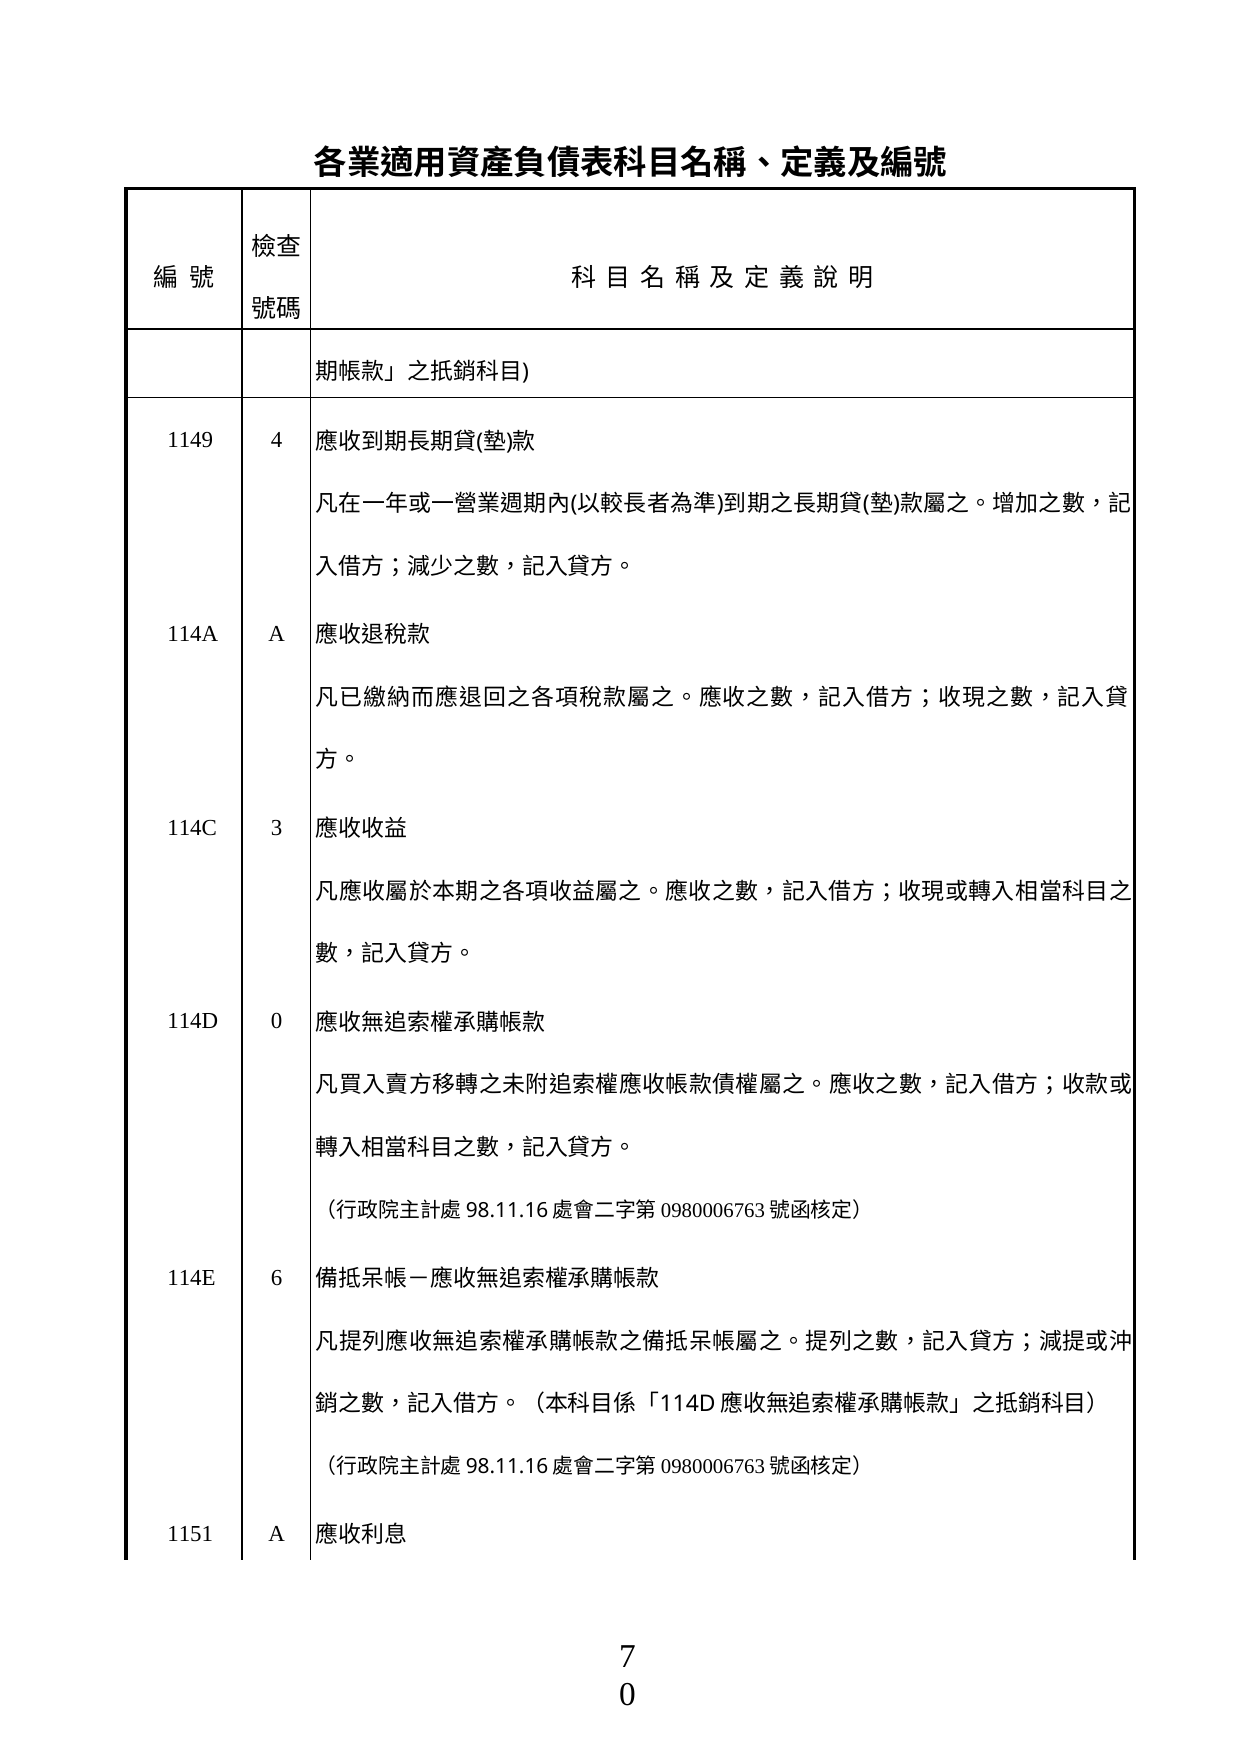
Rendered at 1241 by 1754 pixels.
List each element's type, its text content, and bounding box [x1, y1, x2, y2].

table_cell 檢查號碼 [243, 190, 310, 328]
table_cell [106, 397, 124, 591]
table_cell 1151 [128, 1491, 241, 1560]
table_cell A [243, 591, 310, 785]
table_cell A [243, 1491, 310, 1560]
table_cell 應收退稅款 凡已繳納而應退回之各項稅款屬之。應收之數，記入借方；收現之數，記入貸方。 [311, 591, 1133, 785]
table_cell [243, 330, 310, 397]
table_cell [106, 1235, 124, 1491]
table_cell 期帳款」之扺銷科目) [311, 330, 1133, 397]
table_cell 114D [128, 979, 241, 1235]
table_cell 0 [243, 979, 310, 1235]
table_cell 114E [128, 1235, 241, 1491]
table_cell 3 [243, 785, 310, 979]
table_cell [106, 1491, 124, 1560]
table_cell 備抵呆帳－應收無追索權承購帳款 凡提列應收無追索權承購帳款之備抵呆帳屬之。提列之數，記入貸方；減提或沖銷之數，記入借方。（本科目係「114D應收無追索權承購帳款」之抵銷科目） （行政院主計處98.11.16處會二字第0980006763號函核定） [311, 1235, 1133, 1491]
table_header 各業適用資產負債表科目名稱、定義及編號 [126, 112, 1134, 187]
table_cell [106, 591, 124, 785]
table_cell 1149 [128, 398, 241, 591]
table_cell [106, 979, 124, 1235]
table_cell 114C [128, 785, 241, 979]
table_cell 應收到期長期貸(墊)款 凡在一年或一營業週期內(以較長者為準)到期之長期貸(墊)款屬之。增加之數，記入借方；減少之數，記入貸方。 [311, 398, 1133, 591]
table_cell [106, 328, 124, 397]
table_cell [106, 187, 124, 328]
table_cell 應收無追索權承購帳款 凡買入賣方移轉之未附追索權應收帳款債權屬之。應收之數，記入借方；收款或轉入相當科目之數，記入貸方。 （行政院主計處98.11.16處會二字第0980006763號函核定） [311, 979, 1133, 1235]
table_cell 科 目 名 稱 及 定 義 說 明 [311, 190, 1133, 328]
table_cell 114A [128, 591, 241, 785]
table_cell 4 [243, 398, 310, 591]
table_cell 6 [243, 1235, 310, 1491]
table_cell [128, 330, 241, 397]
table_cell [106, 785, 124, 979]
table_header [106, 112, 126, 187]
table_cell 應收收益 凡應收屬於本期之各項收益屬之。應收之數，記入借方；收現或轉入相當科目之數，記入貸方。 [311, 785, 1133, 979]
table_cell 應收利息 [311, 1491, 1133, 1560]
table_cell 編 號 [128, 190, 241, 328]
